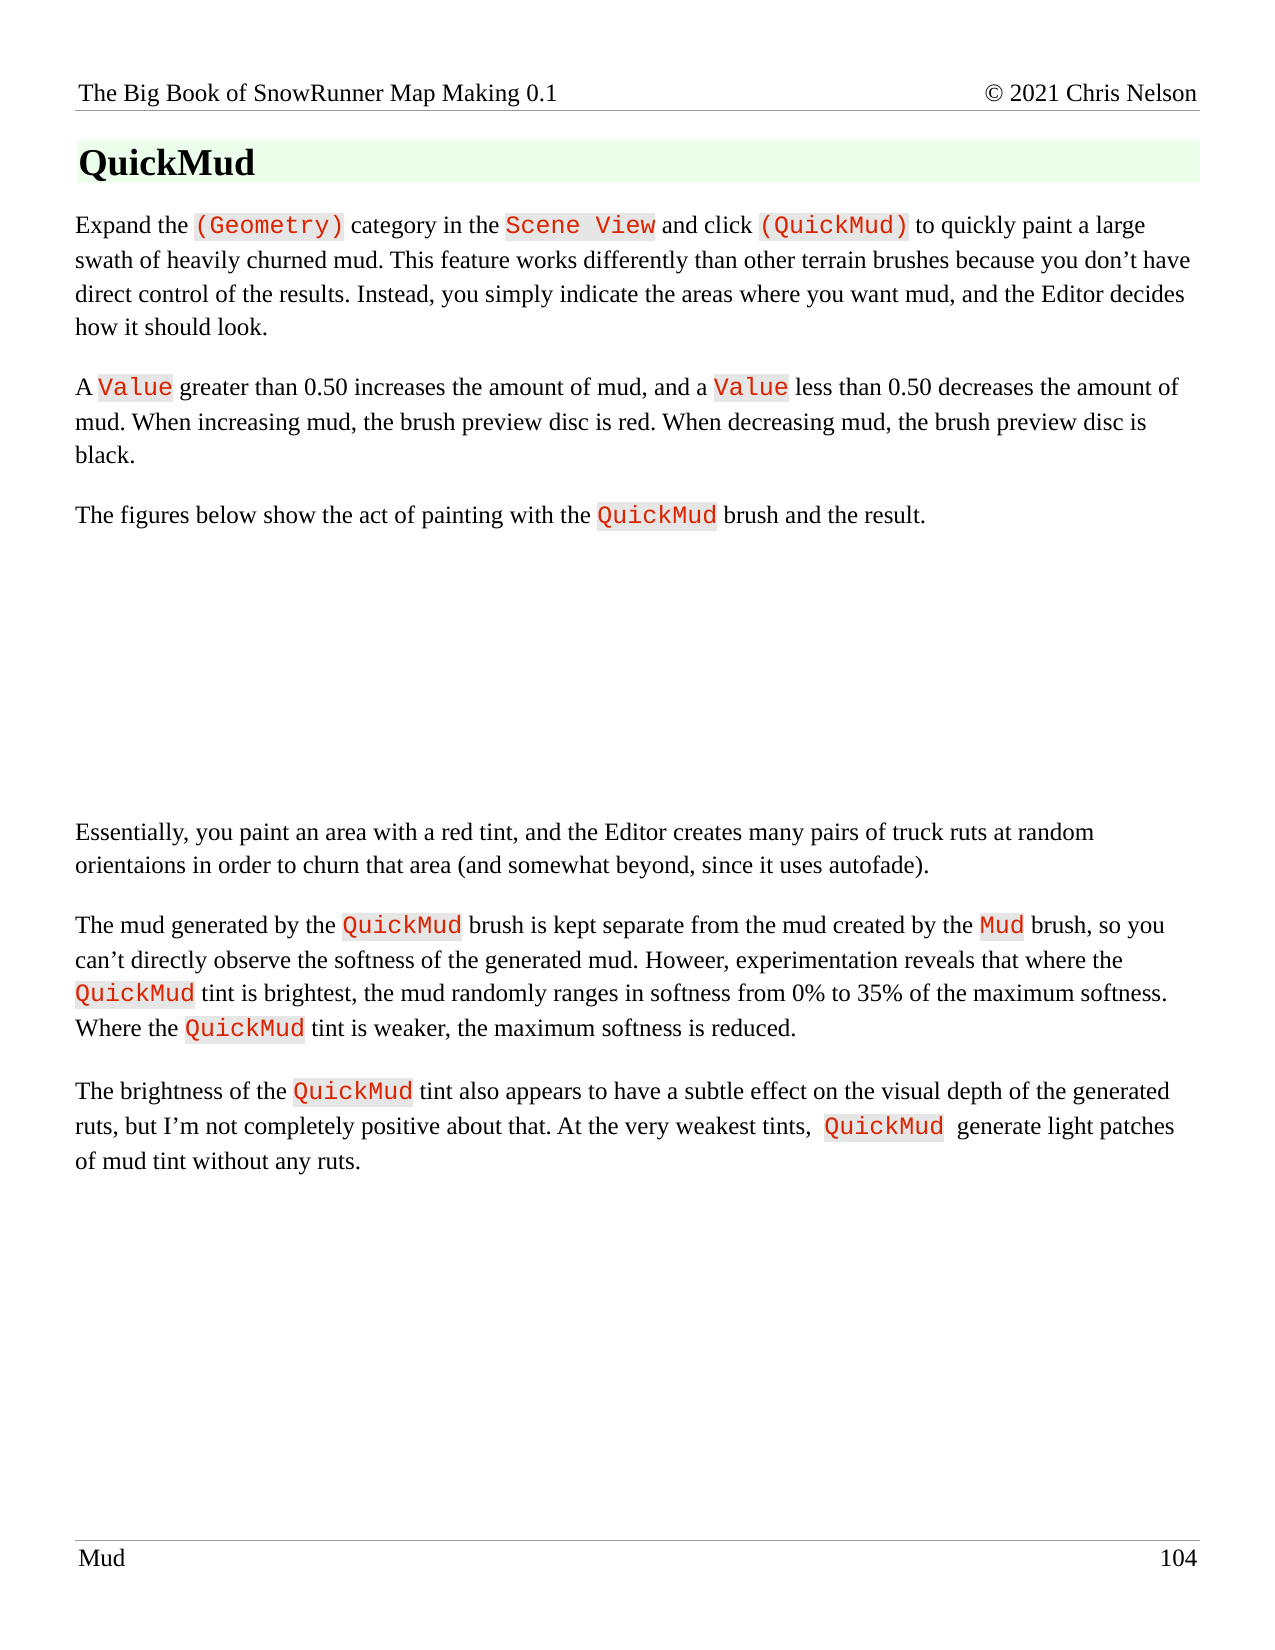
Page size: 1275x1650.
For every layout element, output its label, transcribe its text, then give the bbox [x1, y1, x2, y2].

text A Value greater than 0.50 increases the amount of mud, and a Value less than 0.50 decreases the amount of mud. When increasing mud, the brush preview disc is red. When decreasing mud, the brush preview disc is black. [75, 372, 1200, 468]
text Essentially, you paint an area with a red tint, and the Editor creates many pairs of truck ruts at random orientaions in order to churn that area (and somewhat beyond, since it uses autofade). [75, 817, 1200, 879]
subtitle QuickMud [78, 140, 1200, 183]
text The figures below show the act of painting with the QuickMud brush and the result. [75, 500, 1200, 531]
text Expand the (Geometry) category in the Scene View and click (QuickMud) to quickly paint a large swath of heavily churned mud. This feature works differently than other terrain brushes because you don’t have direct control of the results. Instead, you simply indicate the areas where you want mud, and the Editor decides how it should look. [75, 211, 1200, 340]
text The mud generated by the QuickMud brush is kept separate from the mud created by the Mud brush, so you can’t directly observe the softness of the generated mud. Howeer, experimentation reveals that where the QuickMud tint is brightest, the mud randomly ranges in softness from 0% to 35% of the maximum softness. Where the QuickMud tint is weaker, the maximum softness is reduced. [75, 910, 1200, 1044]
text The brightness of the QuickMud tint also appears to have a subtle effect on the visual depth of the generated ruts, but I’m not completely positive about that. At the very weakest tints, QuickMud generate light patches of mud tint without any ruts. [75, 1076, 1200, 1175]
